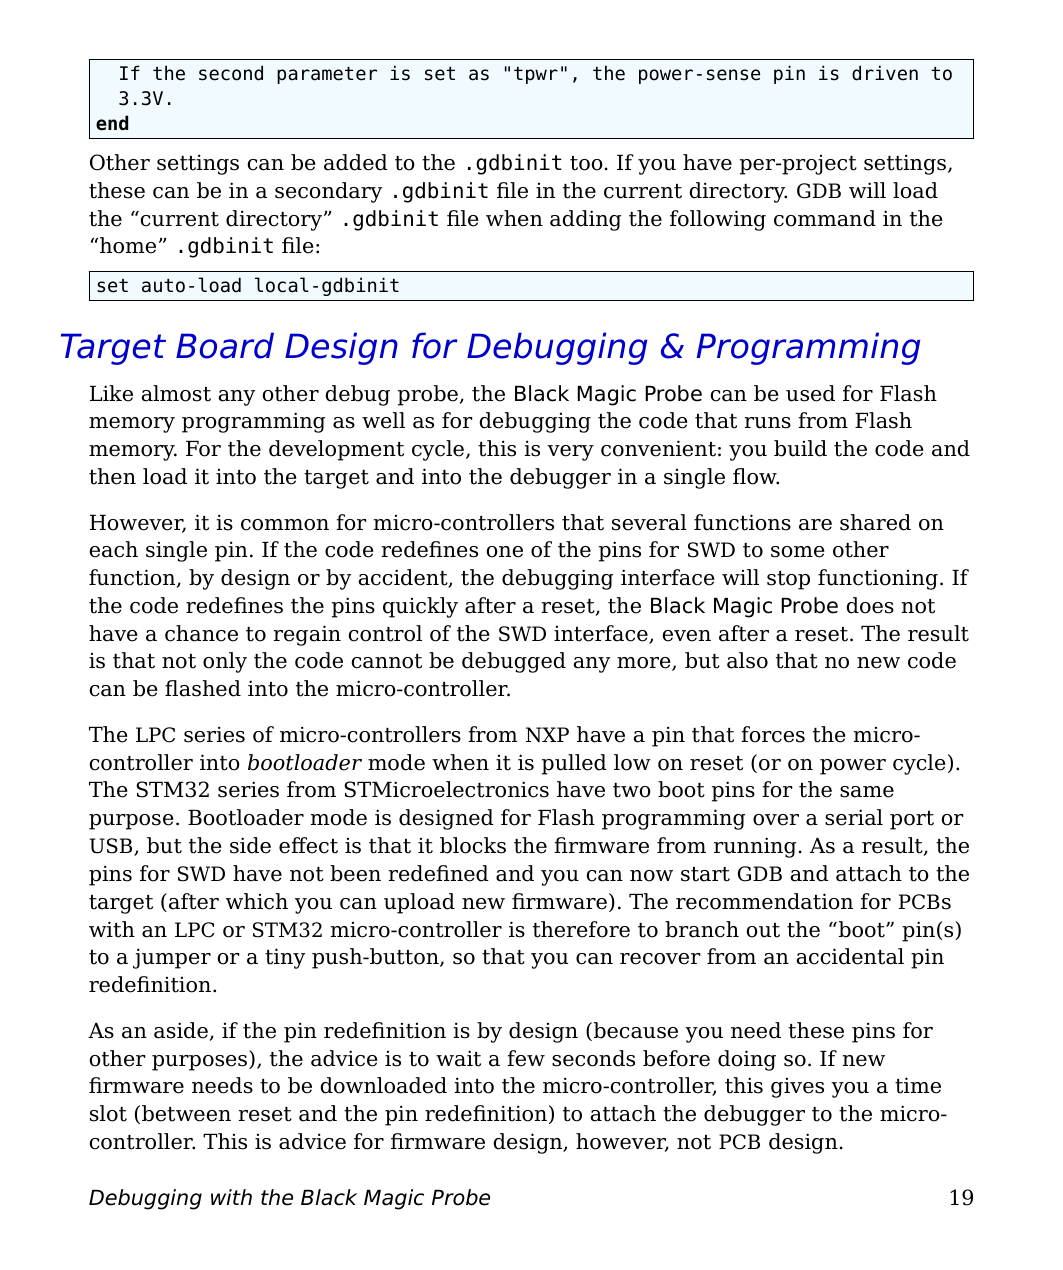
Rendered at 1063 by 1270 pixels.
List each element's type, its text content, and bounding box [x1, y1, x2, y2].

text As an aside, if the pin redefinition is by design (because you need these pins for other purposes), the advice is to wait a few seconds before doing so. If new firmware needs to be downloaded into the micro-controller, this gives you a time slot (between reset and the pin redefinition) to attach the debugger to the micro-controller. This is advice for firmware design, however, not PCB design. [88, 1019, 974, 1154]
text set auto-load local-gdbinit [90, 272, 973, 300]
text Like almost any other debug probe, the Black Magic Probe can be used for Flash memory programming as well as for debugging the code that runs from Flash memory. For the development cycle, this is very convenient: you build the code and then load it into the target and into the debugger in a single flow. [88, 382, 974, 489]
text Other settings can be added to the .gdbinit too. If you have per-project settings, these can be in a secondary .gdbinit file in the current directory. GDB will load the “current directory” .gdbinit file when adding the following command in the “home” .gdbinit file: [88, 151, 974, 259]
text However, it is common for micro-controllers that several functions are shared on each single pin. If the code redefines one of the pins for SWD to some other function, by design or by accident, the debugging interface will stop functioning. If the code redefines the pins quickly after a reset, the Black Magic Probe does not have a chance to regain control of the SWD interface, even after a reset. The result is that not only the code cannot be debugged any more, but also that no new code can be flashed into the micro-controller. [88, 511, 974, 702]
text end [90, 109, 973, 138]
subtitle Target Board Design for Debugging & Programming [59, 328, 974, 367]
text The LPC series of micro-controllers from NXP have a pin that forces the micro-controller into bootloader mode when it is pulled low on reset (or on power cycle). The STM32 series from STMicroelectronics have two boot pins for the same purpose. Bootloader mode is designed for Flash programming over a serial port or USB, but the side effect is that it blocks the firmware from running. As a result, the pins for SWD have not been redefined and you can now start GDB and attach to the target (after which you can upload new firmware). The recommendation for PCBs with an LPC or STM32 micro-controller is therefore to branch out the “boot” pin(s) to a jumper or a tiny push-button, so that you can recover from an accidental pin redefinition. [88, 723, 974, 997]
text If the second parameter is set as "tpwr", the power-sense pin is driven to 3.3V. [90, 60, 973, 109]
